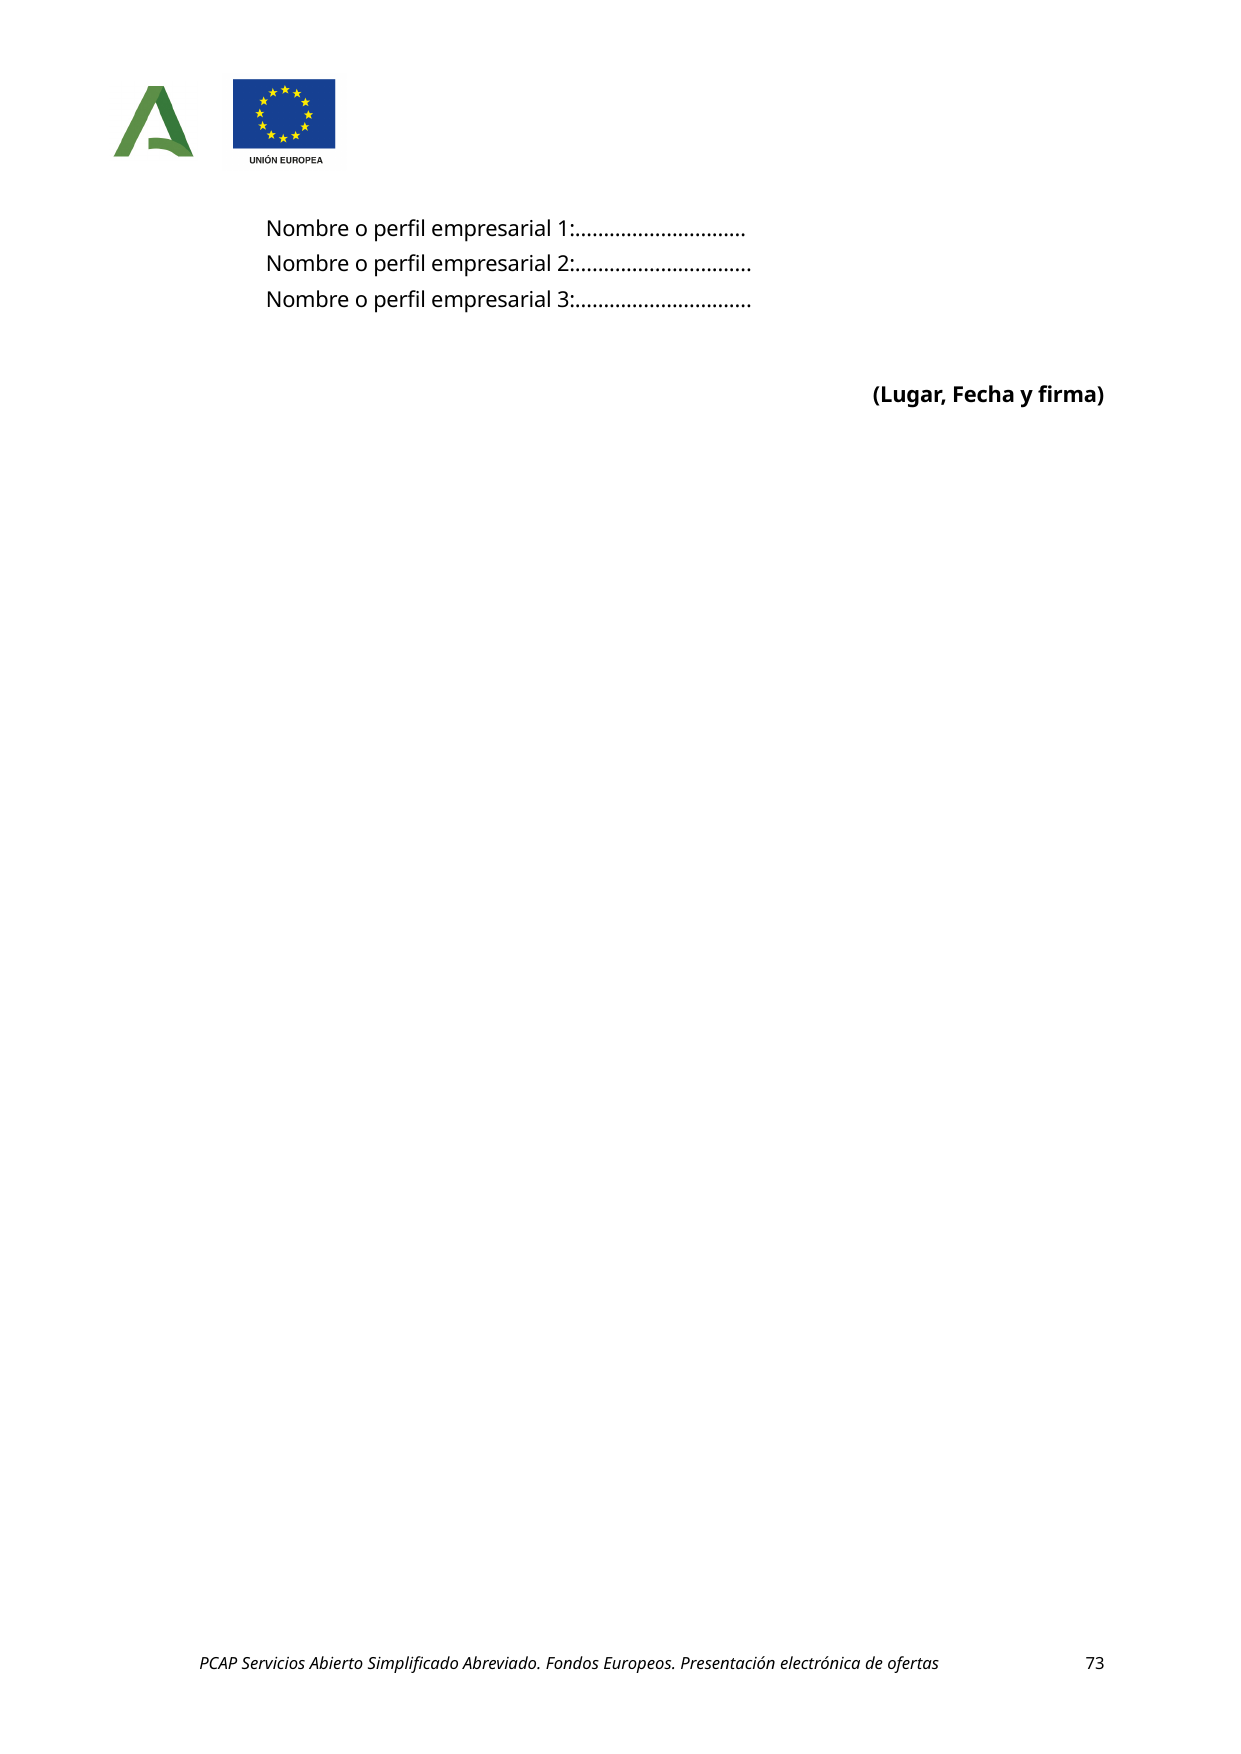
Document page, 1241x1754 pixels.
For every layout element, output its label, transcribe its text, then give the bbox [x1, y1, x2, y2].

picture [221, 73, 347, 171]
text Nombre o perfil empresarial 1:………………………… [266, 213, 1104, 242]
text Nombre o perfil empresarial 3:…………………………. [266, 284, 1104, 314]
picture [109, 81, 198, 161]
text Nombre o perfil empresarial 2:…………………………. [266, 248, 1104, 278]
text (Lugar, Fecha y firma) [118, 379, 1104, 409]
